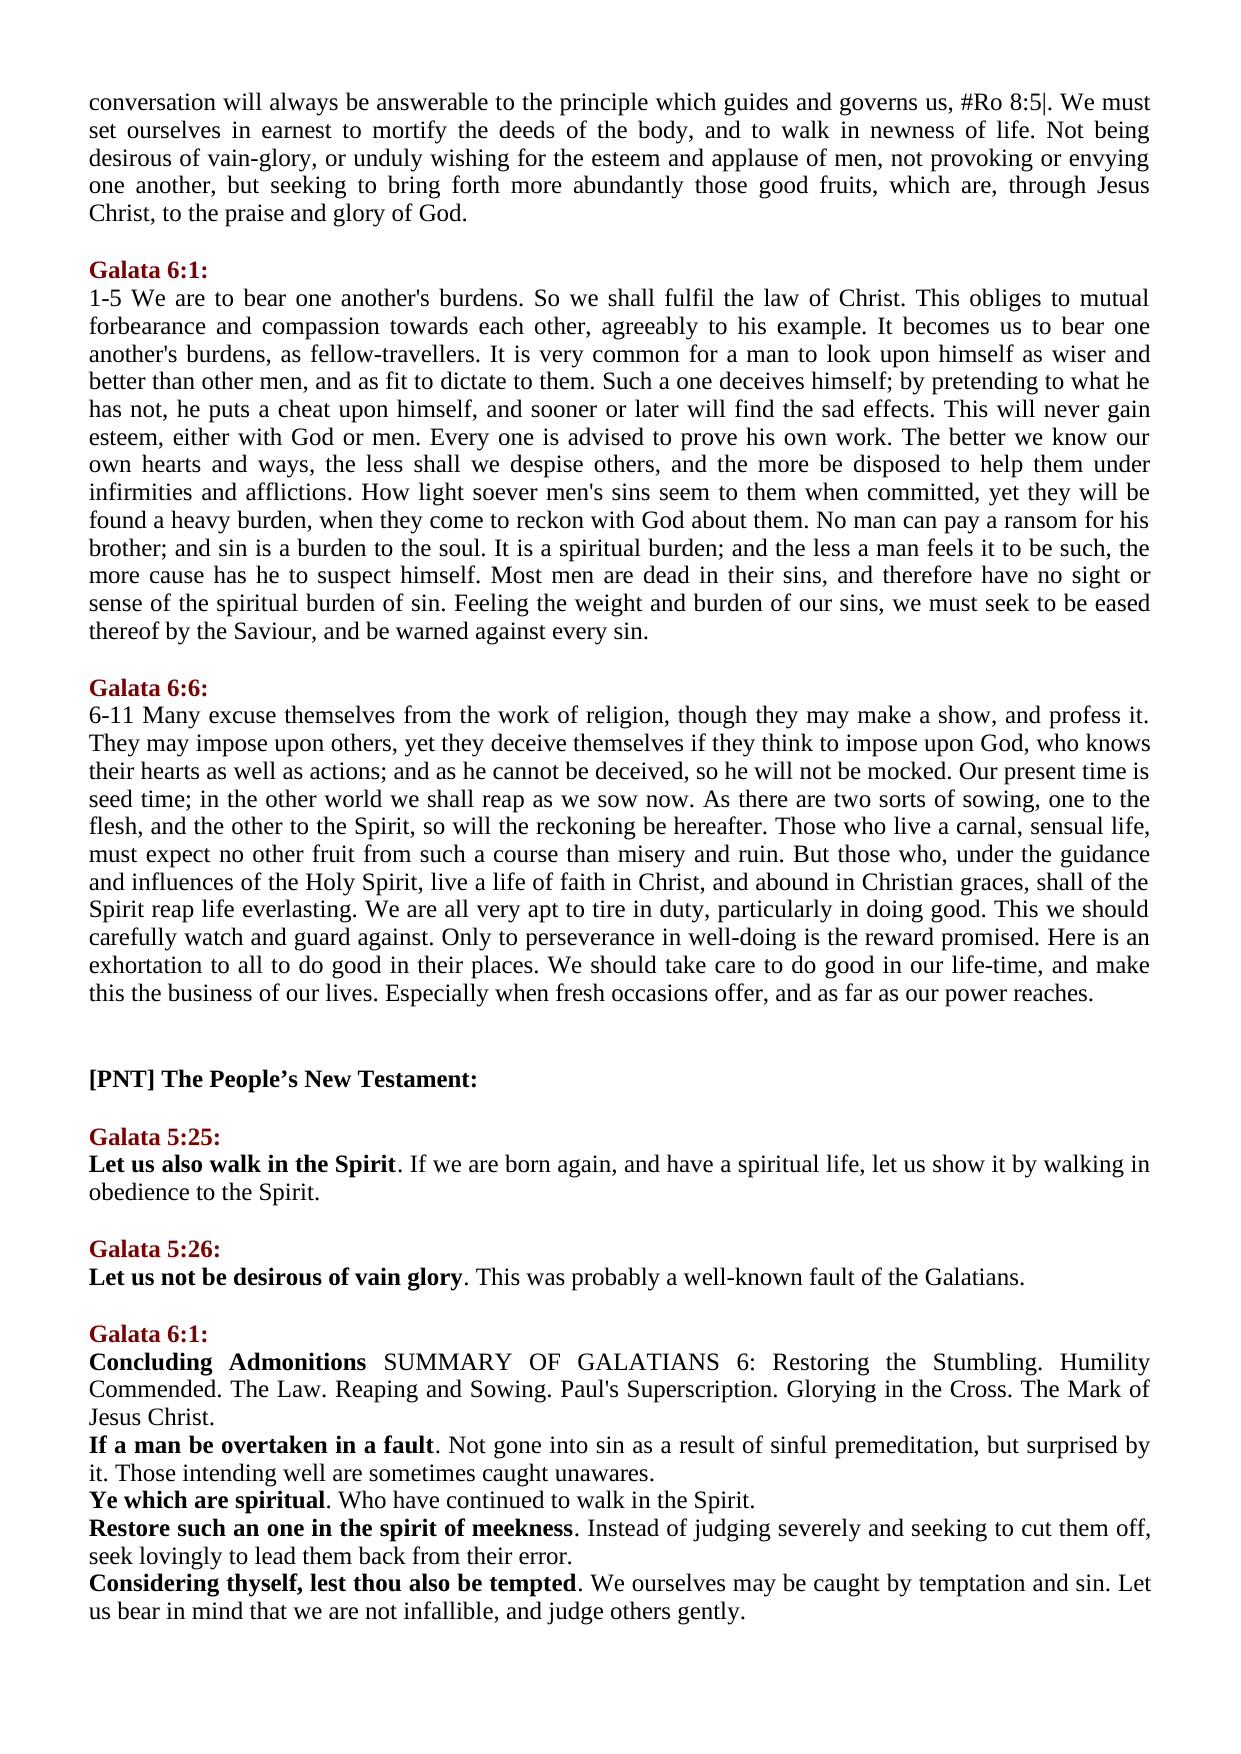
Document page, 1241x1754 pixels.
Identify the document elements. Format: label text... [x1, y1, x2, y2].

text 1-5 We are to bear one another's burdens. So we shall fulfil the law of Christ. This obliges to mutual forbearance and compassion towards each other, agreeably to his example. It becomes us to bear one another's burdens, as fellow-travellers. It is very common for a man to look upon himself as wiser and better than other men, and as fit to dictate to them. Such a one deceives himself; by pretending to what he has not, he puts a cheat upon himself, and sooner or later will find the sad effects. This will never gain esteem, either with God or men. Every one is advised to prove his own work. The better we know our own hearts and ways, the less shall we despise others, and the more be disposed to help them under infirmities and afflictions. How light soever men's sins seem to them when committed, yet they will be found a heavy burden, when they come to reckon with God about them. No man can pay a ransom for his brother; and sin is a burden to the soul. It is a spiritual burden; and the less a man feels it to be such, the more cause has he to suspect himself. Most men are dead in their sins, and therefore have no sight or sense of the spiritual burden of sin. Feeling the weight and burden of our sins, we must seek to be eased thereof by the Saviour, and be warned against every sin. [88, 284, 1152, 644]
text [PNT] The People’s New Testament: [88, 1066, 1152, 1093]
text Galata 6:1: [88, 1320, 1152, 1348]
text Galata 5:25: [88, 1123, 1152, 1150]
text Let us not be desirous of vain glory. This was probably a well-known fault of the Galatians. [88, 1263, 1152, 1291]
text Galata 6:1: [88, 257, 1152, 284]
text Galata 6:6: [88, 674, 1152, 702]
text Let us also walk in the Spirit. If we are born again, and have a spiritual life, let us show it by walking in obedience to the Spirit. [88, 1150, 1152, 1206]
text Galata 5:26: [88, 1235, 1152, 1263]
text conversation will always be answerable to the principle which guides and governs us, #Ro 8:5|. We must set ourselves in earnest to mortify the deeds of the body, and to walk in newness of life. Not being desirous of vain-glory, or unduly wishing for the esteem and applause of men, not provoking or envying one another, but seeking to bring forth more abundantly those good fruits, which are, through Jesus Christ, to the praise and glory of God. [88, 88, 1152, 227]
text Concluding Admonitions SUMMARY OF GALATIANS 6: Restoring the Stumbling. Humility Commended. The Law. Reaping and Sowing. Paul's Superscription. Glorying in the Cross. The Mark of Jesus Christ. If a man be overtaken in a fault. Not gone into sin as a result of sinful premeditation, but surprised by it. Those intending well are sometimes caught unawares. Ye which are spiritual. Who have continued to walk in the Spirit. Restore such an one in the spirit of meekness. Instead of judging severely and seeking to cut them off, seek lovingly to lead them back from their error. Considering thyself, lest thou also be tempted. We ourselves may be caught by temptation and sin. Let us bear in mind that we are not infallible, and judge others gently. [88, 1348, 1152, 1625]
text 6-11 Many excuse themselves from the work of religion, though they may make a show, and profess it. They may impose upon others, yet they deceive themselves if they think to impose upon God, who knows their hearts as well as actions; and as he cannot be deceived, so he will not be mocked. Our present time is seed time; in the other world we shall reap as we sow now. As there are two sorts of sowing, one to the flesh, and the other to the Spirit, so will the reckoning be hereafter. Those who live a carnal, sensual life, must expect no other fruit from such a course than misery and ruin. But those who, under the guidance and influences of the Holy Spirit, live a life of faith in Christ, and abound in Christian graces, shall of the Spirit reap life everlasting. We are all very apt to tire in duty, particularly in doing good. This we should carefully watch and guard against. Only to perseverance in well-doing is the reward promised. Here is an exhortation to all to do good in their places. We should take care to do good in our life-time, and make this the business of our lives. Especially when fresh occasions offer, and as far as our power reaches. [88, 702, 1152, 1006]
